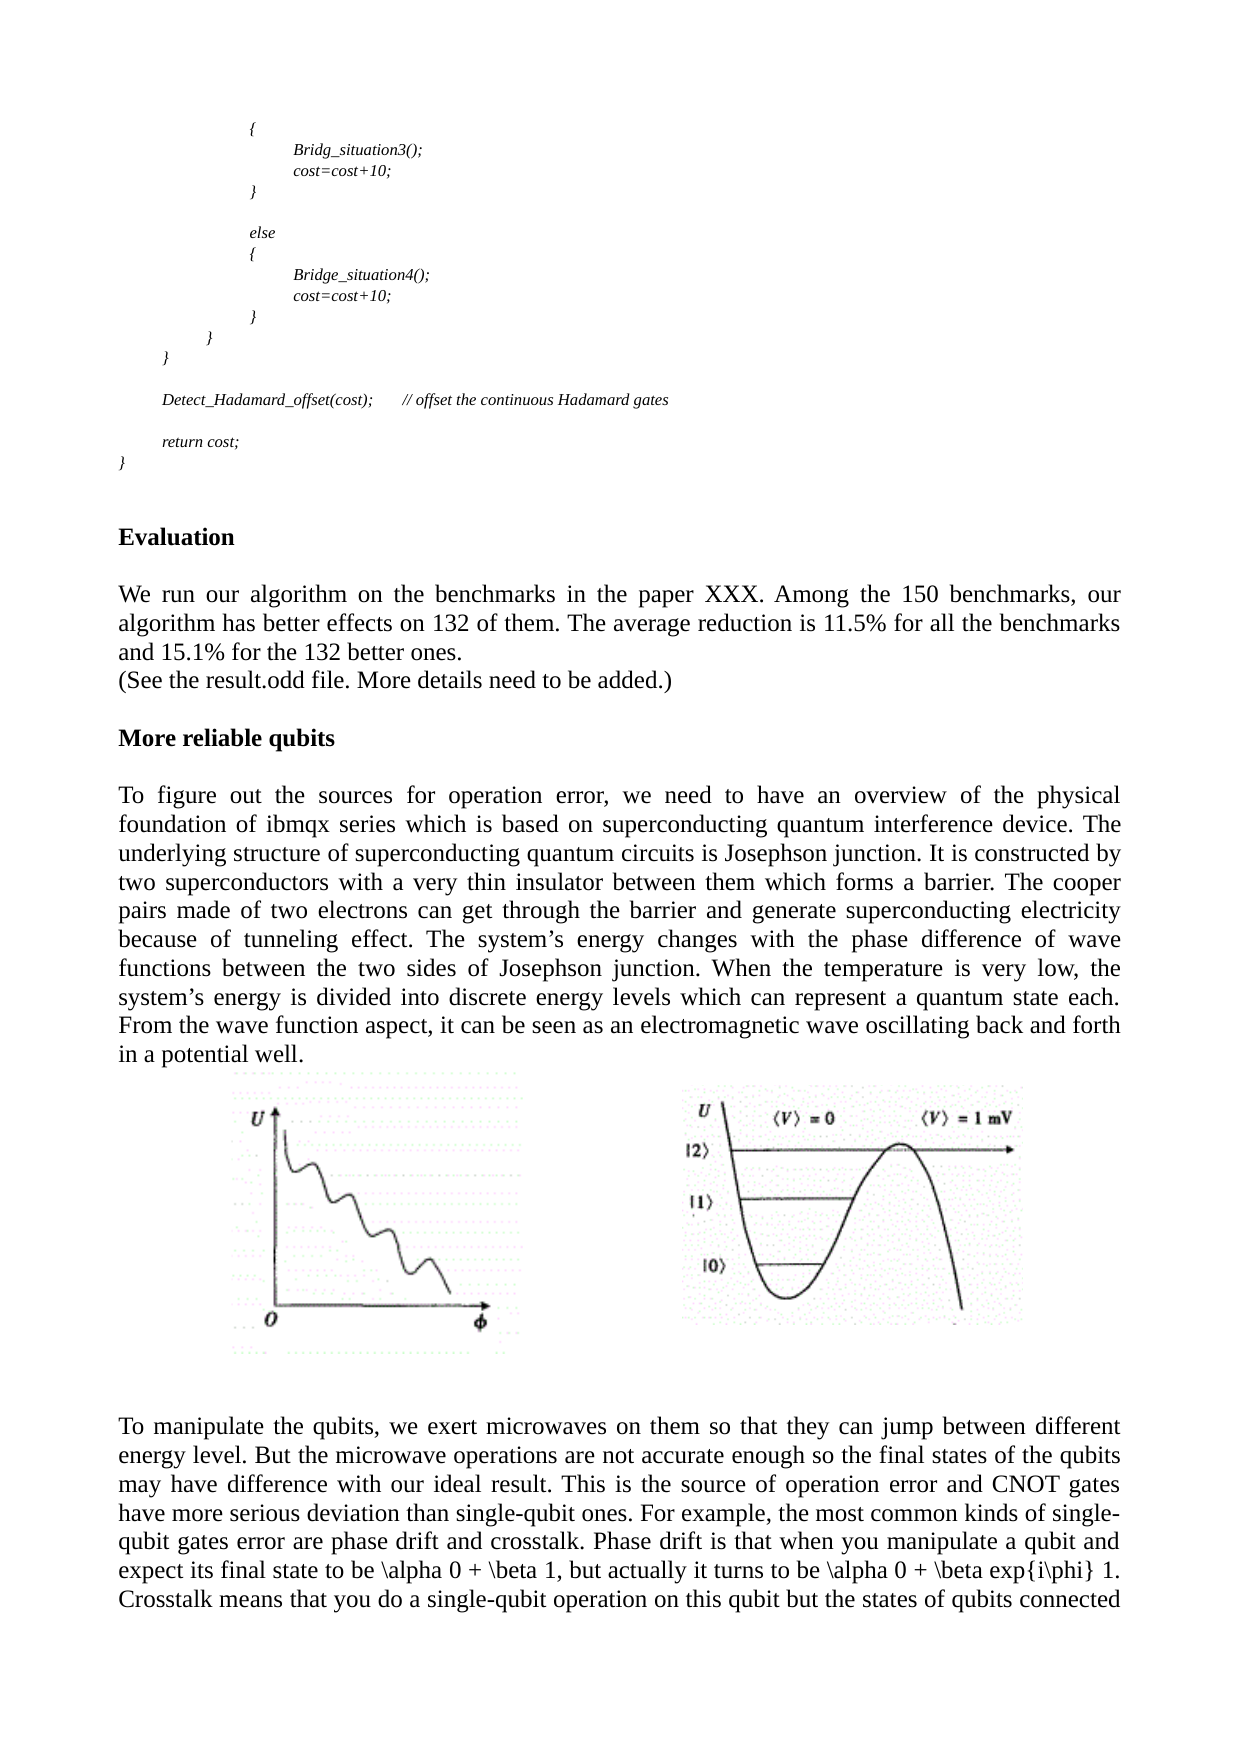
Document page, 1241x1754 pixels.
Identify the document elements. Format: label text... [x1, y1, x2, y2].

text else [118, 222, 1122, 243]
picture [231, 1071, 523, 1354]
text Bridg_situation3(); [118, 139, 1122, 160]
text Evaluation [118, 522, 1122, 551]
text To figure out the sources for operation error, we need to have an overview of the physical foundation of ibmqx series which is based on superconducting quantum interference device. The underlying structure of superconducting quantum circuits is Josephson junction. It is constructed by two superconductors with a very thin insulator between them which forms a barrier. The cooper pairs made of two electrons can get through the barrier and generate superconducting electricity because of tunneling effect. The system’s energy changes with the phase difference of wave functions between the two sides of Josephson junction. When the temperature is very low, the system’s energy is divided into discrete energy levels which can represent a quantum state each. From the wave function aspect, it can be seen as an electromagnetic wave oscillating back and forth in a potential well. [118, 781, 1122, 1068]
text Detect_Hadamard_offset(cost); // offset the continuous Hadamard gates [118, 389, 1122, 410]
text cost=cost+10; [118, 160, 1122, 181]
picture [682, 1085, 1023, 1325]
text } [118, 326, 1122, 347]
text More reliable qubits [118, 723, 1122, 752]
text } [118, 306, 1122, 326]
text cost=cost+10; [118, 285, 1122, 306]
text { [118, 243, 1122, 264]
text } [118, 181, 1122, 201]
text return cost; [118, 431, 1122, 451]
text We run our algorithm on the benchmarks in the paper XXX. Among the 150 benchmarks, our algorithm has better effects on 132 of them. The average reduction is 11.5% for all the benchmarks and 15.1% for the 132 better ones. [118, 579, 1122, 666]
text } [118, 451, 1122, 472]
text To manipulate the qubits, we exert microwaves on them so that they can jump between different energy level. But the microwave operations are not accurate enough so the final states of the qubits may have difference with our ideal result. This is the source of operation error and CNOT gates have more serious deviation than single-qubit ones. For example, the most common kinds of single-qubit gates error are phase drift and crosstalk. Phase drift is that when you manipulate a qubit and expect its final state to be \alpha 0 + \beta 1, but actually it turns to be \alpha 0 + \beta exp{i\phi} 1. Crosstalk means that you do a single-qubit operation on this qubit but the states of qubits connected [118, 1411, 1122, 1613]
text Bridge_situation4(); [118, 264, 1122, 285]
text { [118, 118, 1122, 139]
text (See the result.odd file. More details need to be added.) [118, 666, 1122, 694]
text } [118, 347, 1122, 368]
